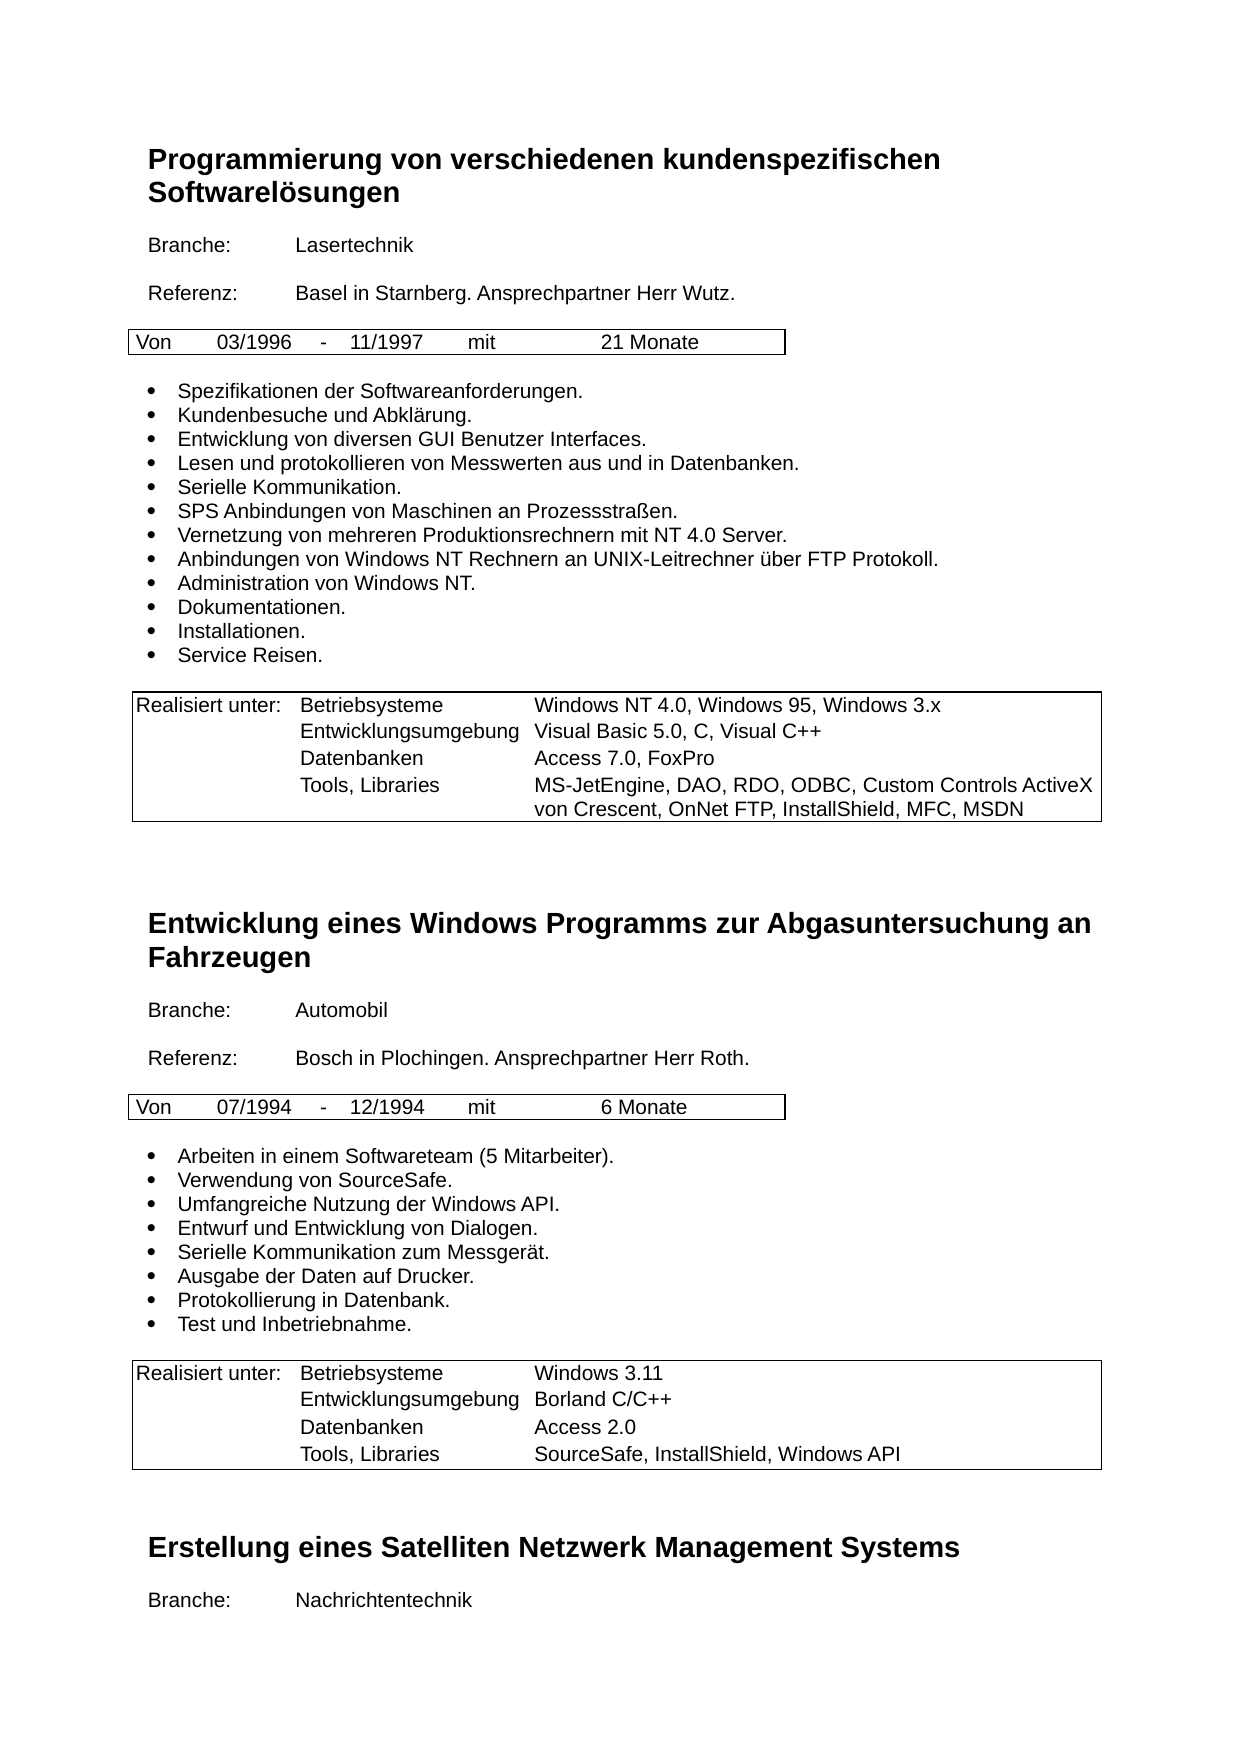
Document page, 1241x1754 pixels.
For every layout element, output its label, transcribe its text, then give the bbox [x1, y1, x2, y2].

list Serielle Kommunikation. [148, 475, 1110, 499]
text Referenz: Bosch in Plochingen. Ansprechpartner Herr Roth. [148, 1046, 1110, 1069]
table_header 6 Monate [593, 1095, 784, 1118]
table_cell Datenbanken [297, 746, 531, 773]
table_header Windows NT 4.0, Windows 95, Windows 3.x [531, 693, 1101, 719]
table_header Windows 3.11 [531, 1361, 1101, 1387]
table_cell [133, 1387, 297, 1414]
list Installationen. [148, 619, 1110, 643]
text Branche: Lasertechnik [148, 233, 1110, 257]
table_cell MS-JetEngine, DAO, RDO, ODBC, Custom Controls ActiveX von Crescent, OnNet FTP, InstallShield, MFC, MSDN [531, 773, 1101, 821]
table_header Realisiert unter: [133, 1361, 297, 1387]
table_cell SourceSafe, InstallShield, Windows API [531, 1442, 1101, 1469]
table_cell Access 7.0, FoxPro [531, 746, 1101, 773]
table_cell Tools, Libraries [297, 773, 531, 821]
list Entwicklung von diversen GUI Benutzer Interfaces. [148, 427, 1110, 451]
list Lesen und protokollieren von Messwerten aus und in Datenbanken. [148, 451, 1110, 475]
list Protokollierung in Datenbank. [148, 1288, 1110, 1312]
table_cell Entwicklungsumgebung [297, 719, 531, 746]
table_header 21 Monate [593, 330, 784, 354]
table_header Von [129, 1095, 209, 1118]
list Serielle Kommunikation zum Messgerät. [148, 1240, 1110, 1264]
table_cell Entwicklungsumgebung [297, 1387, 531, 1414]
table_cell Datenbanken [297, 1415, 531, 1442]
table_cell [133, 746, 297, 773]
list Ausgabe der Daten auf Drucker. [148, 1264, 1110, 1288]
subtitle Entwicklung eines Windows Programms zur Abgasuntersuchung an Fahrzeugen [148, 907, 1110, 974]
list Kundenbesuche und Abklärung. [148, 403, 1110, 427]
table_header 07/1994 [209, 1095, 313, 1118]
table_cell [133, 773, 297, 821]
table_cell Visual Basic 5.0, C, Visual C++ [531, 719, 1101, 746]
table_header mit [460, 1095, 593, 1118]
table_cell [133, 1415, 297, 1442]
table_header Betriebsysteme [297, 693, 531, 719]
list Administration von Windows NT. [148, 571, 1110, 595]
table_cell Access 2.0 [531, 1415, 1101, 1442]
subtitle Erstellung eines Satelliten Netzwerk Management Systems [148, 1531, 1110, 1564]
list Test und Inbetriebnahme. [148, 1312, 1110, 1336]
list Vernetzung von mehreren Produktionsrechnern mit NT 4.0 Server. [148, 523, 1110, 547]
list Verwendung von SourceSafe. [148, 1167, 1110, 1192]
table_header 03/1996 [209, 330, 313, 354]
list Spezifikationen der Softwareanforderungen. [148, 379, 1110, 403]
table_header - [313, 330, 342, 354]
table_header mit [460, 330, 593, 354]
table_cell [133, 1442, 297, 1469]
text Branche: Automobil [148, 998, 1110, 1022]
table_header 12/1994 [342, 1095, 460, 1118]
list Arbeiten in einem Softwareteam (5 Mitarbeiter). [148, 1143, 1110, 1167]
list Entwurf und Entwicklung von Dialogen. [148, 1216, 1110, 1240]
table_cell Borland C/C++ [531, 1387, 1101, 1414]
list Dokumentationen. [148, 595, 1110, 619]
text Branche: Nachrichtentechnik [148, 1588, 1110, 1612]
list SPS Anbindungen von Maschinen an Prozessstraßen. [148, 499, 1110, 523]
table_cell [133, 719, 297, 746]
text Referenz: Basel in Starnberg. Ansprechpartner Herr Wutz. [148, 281, 1110, 305]
list Anbindungen von Windows NT Rechnern an UNIX-Leitrechner über FTP Protokoll. [148, 547, 1110, 571]
table_header Von [129, 330, 209, 354]
table_header Realisiert unter: [133, 693, 297, 719]
list Service Reisen. [148, 643, 1110, 667]
table_cell Tools, Libraries [297, 1442, 531, 1469]
list Umfangreiche Nutzung der Windows API. [148, 1192, 1110, 1216]
table_header - [313, 1095, 342, 1118]
table_header 11/1997 [342, 330, 460, 354]
subtitle Programmierung von verschiedenen kundenspezifischen Softwarelösungen [148, 142, 1110, 209]
table_header Betriebsysteme [297, 1361, 531, 1387]
